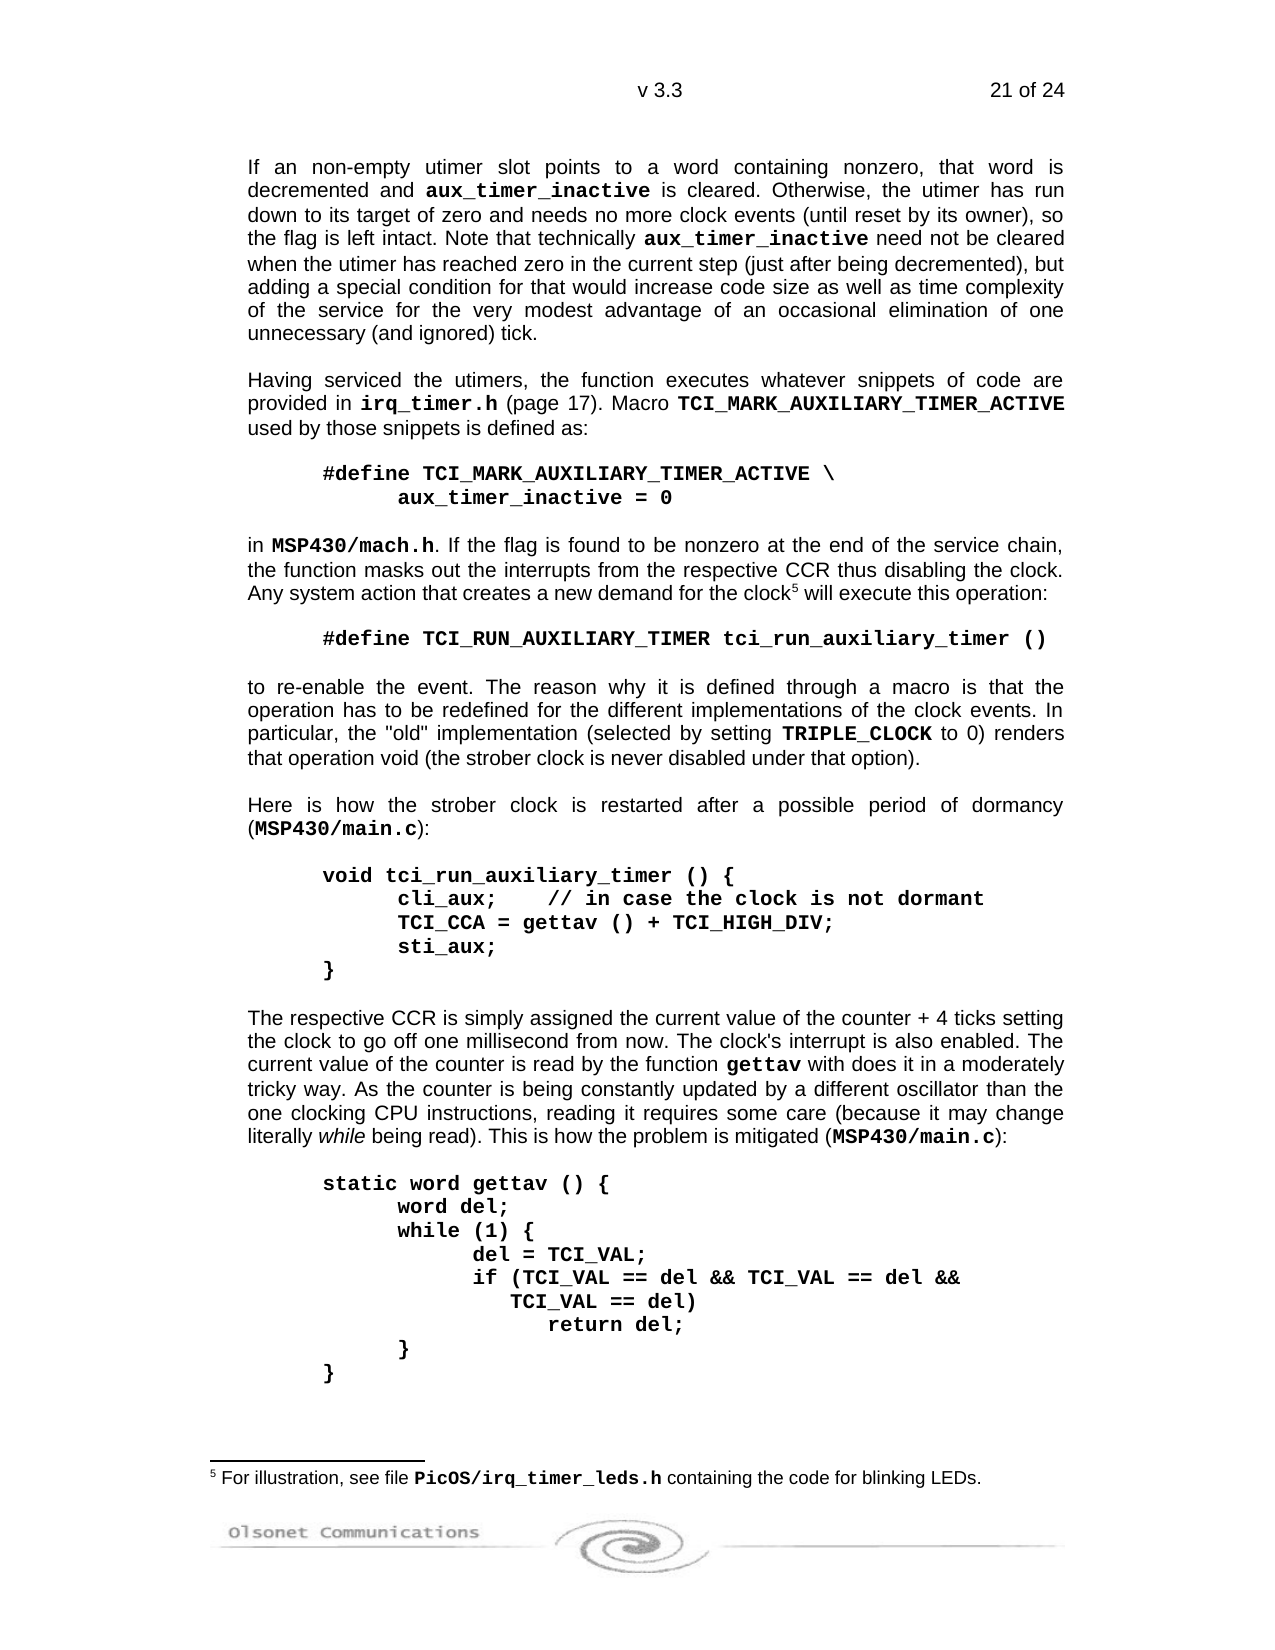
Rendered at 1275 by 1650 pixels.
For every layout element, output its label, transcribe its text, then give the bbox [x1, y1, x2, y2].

text } [247, 959, 1065, 983]
text if (TCI_VAL == del && TCI_VAL == del && [247, 1267, 1065, 1291]
text while (1) { [247, 1220, 1065, 1243]
text Having serviced the utimers, the function executes whatever snippets of code are provided in irq_timer.h (page 17). Macro TCI_MARK_AUXILIARY_TIMER_ACTIVE used by those snippets is defined as: [247, 368, 1065, 440]
text static word gettav () { [247, 1173, 1065, 1196]
text sti_aux; [247, 936, 1065, 959]
text cli_aux; // in case the clock is not dormant [247, 888, 1065, 912]
text aux_timer_inactive = 0 [247, 487, 1065, 510]
text TCI_CCA = gettav () + TCI_HIGH_DIV; [247, 912, 1065, 936]
text TCI_VAL == del) [247, 1291, 1065, 1314]
text del = TCI_VAL; [247, 1243, 1065, 1267]
text to re-enable the event. The reason why it is defined through a macro is that the operation has to be redefined for the different implementations of the clock events. In particular, the "old" implementation (selected by setting TRIPLE_CLOCK to 0) renders that operation void (the strober clock is never disabled under that option). [247, 675, 1065, 770]
text Here is how the strober clock is restarted after a possible period of dormancy (MSP430/main.c): [247, 793, 1065, 842]
text in MSP430/mach.h. If the flag is found to be nonzero at the end of the service chain, the function masks out the interrupts from the respective CCR thus disabling the clock. Any system action that creates a new demand for the clock will execute this operation: [247, 533, 1065, 605]
text } [247, 1362, 1065, 1385]
text For illustration, see file PicOS/irq_timer_leds.h containing the code for blinking LEDs. [210, 1467, 1065, 1490]
picture [210, 1504, 1065, 1596]
text The respective CCR is simply assigned the current value of the counter + 4 ticks setting the clock to go off one millisecond from now. The clock's interrupt is also enabled. The current value of the counter is read by the function gettav with does it in a moderately tricky way. As the counter is being constantly updated by a different oscillator than the one clocking CPU instructions, reading it requires some care (because it may change literally while being read). This is how the problem is mitigated (MSP430/main.c): [247, 1006, 1065, 1149]
text void tci_run_auxiliary_timer () { [247, 865, 1065, 888]
text #define TCI_MARK_AUXILIARY_TIMER_ACTIVE \ [247, 463, 1065, 487]
text #define TCI_RUN_AUXILIARY_TIMER tci_run_auxiliary_timer () [247, 628, 1065, 652]
text return del; [247, 1314, 1065, 1338]
text } [247, 1338, 1065, 1362]
text word del; [247, 1196, 1065, 1220]
text If an non-empty utimer slot points to a word containing nonzero, that word is decremented and aux_timer_inactive is cleared. Otherwise, the utimer has run down to its target of zero and needs no more clock events (until reset by its owner), so the flag is left intact. Note that technically aux_timer_inactive need not be cleared when the utimer has reached zero in the current step (just after being decremented), but adding a special condition for that would increase code size as well as time complexity of the service for the very modest advantage of an occasional elimination of one unnecessary (and ignored) tick. [247, 155, 1065, 345]
